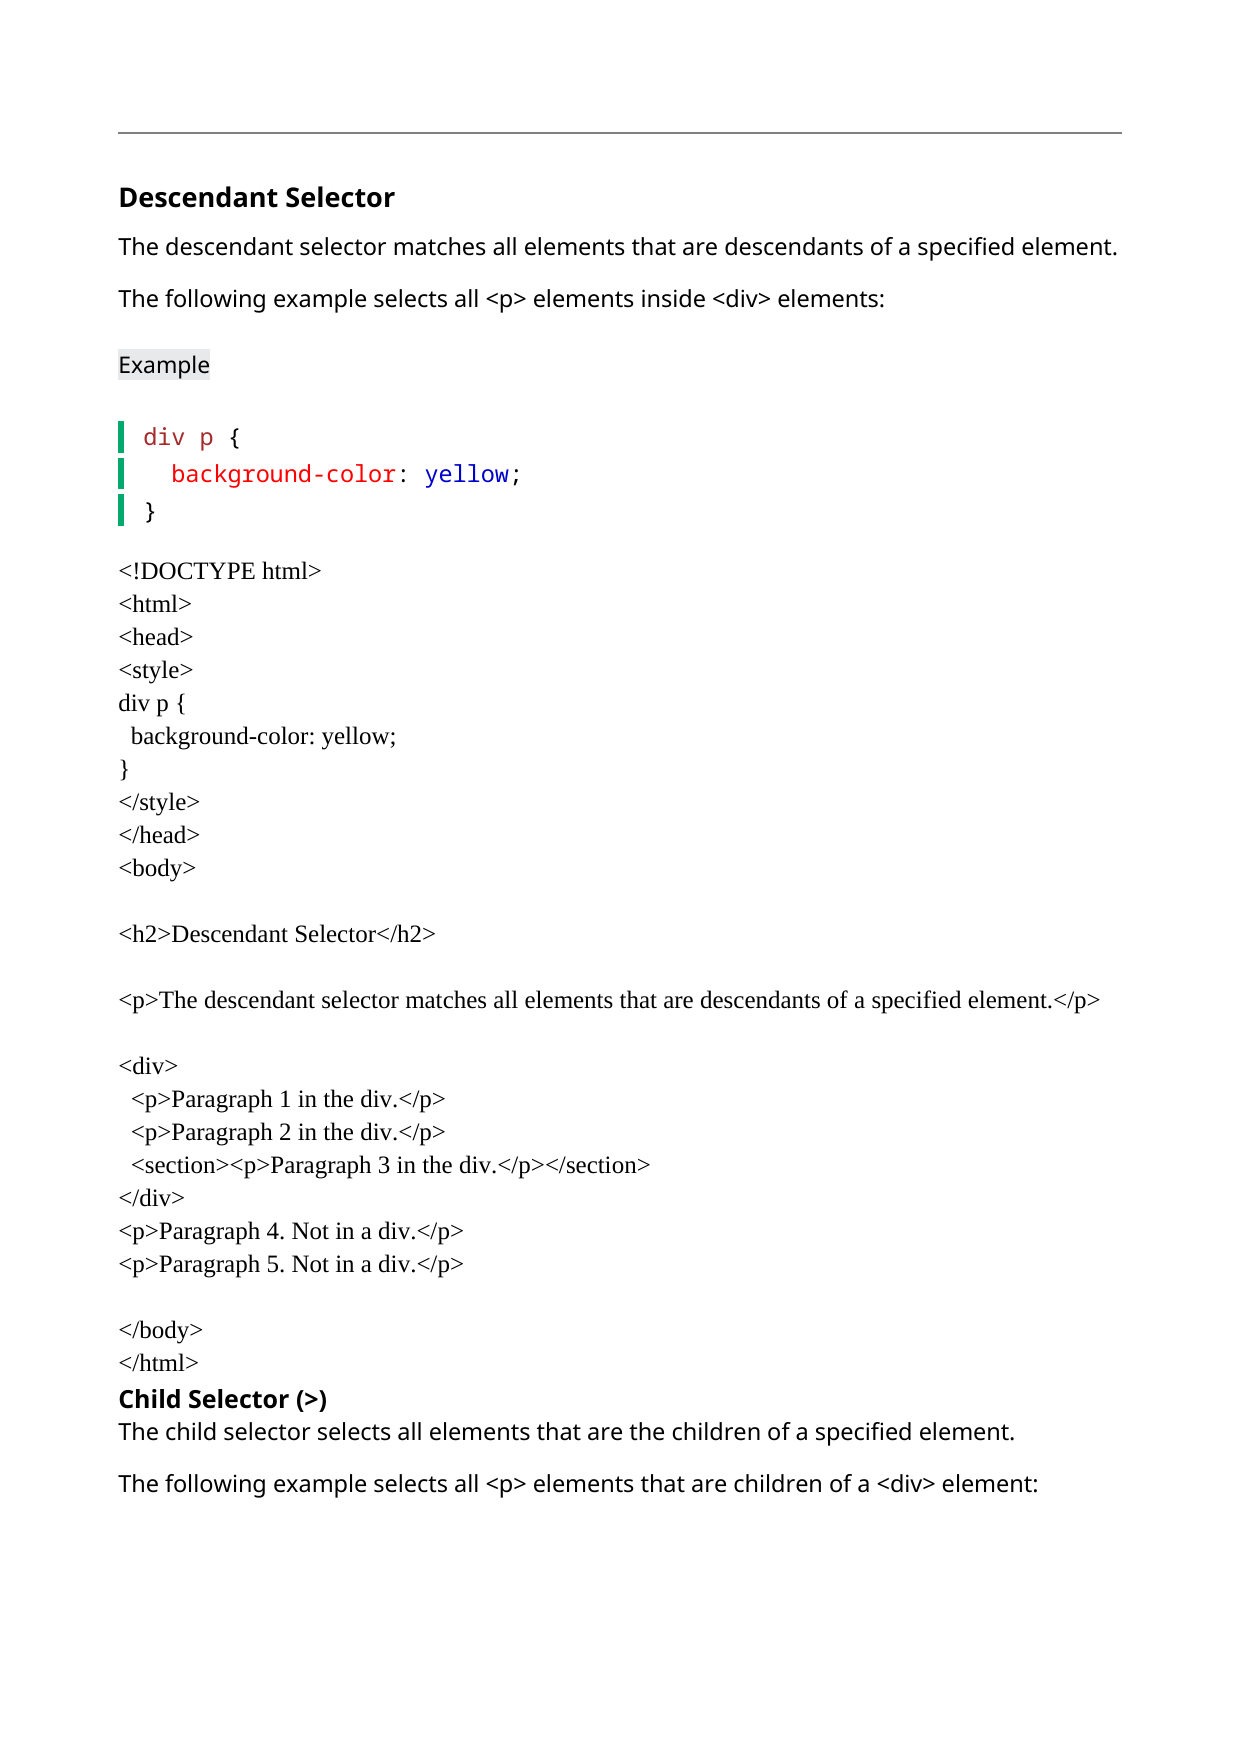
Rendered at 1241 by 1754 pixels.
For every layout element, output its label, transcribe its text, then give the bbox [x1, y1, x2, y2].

text </div> [118, 1183, 1122, 1212]
text <html> [118, 589, 1122, 618]
text <head> [118, 622, 1122, 651]
text </html> [118, 1348, 1122, 1377]
text <p>Paragraph 1 in the div.</p> [118, 1084, 1122, 1113]
subtitle Example [118, 349, 1122, 380]
text The child selector selects all elements that are the children of a specified element. [118, 1416, 1122, 1448]
text <p>Paragraph 5. Not in a div.</p> [118, 1249, 1122, 1278]
text <p>Paragraph 2 in the div.</p> [118, 1117, 1122, 1146]
text <body> [118, 853, 1122, 882]
text div p { [118, 688, 1122, 717]
text The descendant selector matches all elements that are descendants of a specified element. [118, 231, 1122, 262]
text } [118, 754, 1122, 783]
text </body> [118, 1316, 1122, 1344]
text <style> [118, 655, 1122, 684]
text <!DOCTYPE html> [118, 556, 1122, 585]
text <p>The descendant selector matches all elements that are descendants of a specified element.</p> [118, 985, 1122, 1014]
text div p { background-color: yellow; } [118, 421, 1122, 526]
text The following example selects all <p> elements that are children of a <div> element: [118, 1467, 1122, 1499]
text <p>Paragraph 4. Not in a div.</p> [118, 1216, 1122, 1245]
text </style> [118, 787, 1122, 816]
text <div> [118, 1051, 1122, 1080]
text </head> [118, 820, 1122, 849]
text <section><p>Paragraph 3 in the div.</p></section> [118, 1150, 1122, 1179]
subtitle Child Selector (>) [118, 1382, 1122, 1416]
text The following example selects all <p> elements inside <div> elements: [118, 282, 1122, 314]
subtitle Descendant Selector [118, 178, 1122, 215]
text background-color: yellow; [118, 721, 1122, 750]
text <h2>Descendant Selector</h2> [118, 919, 1122, 948]
